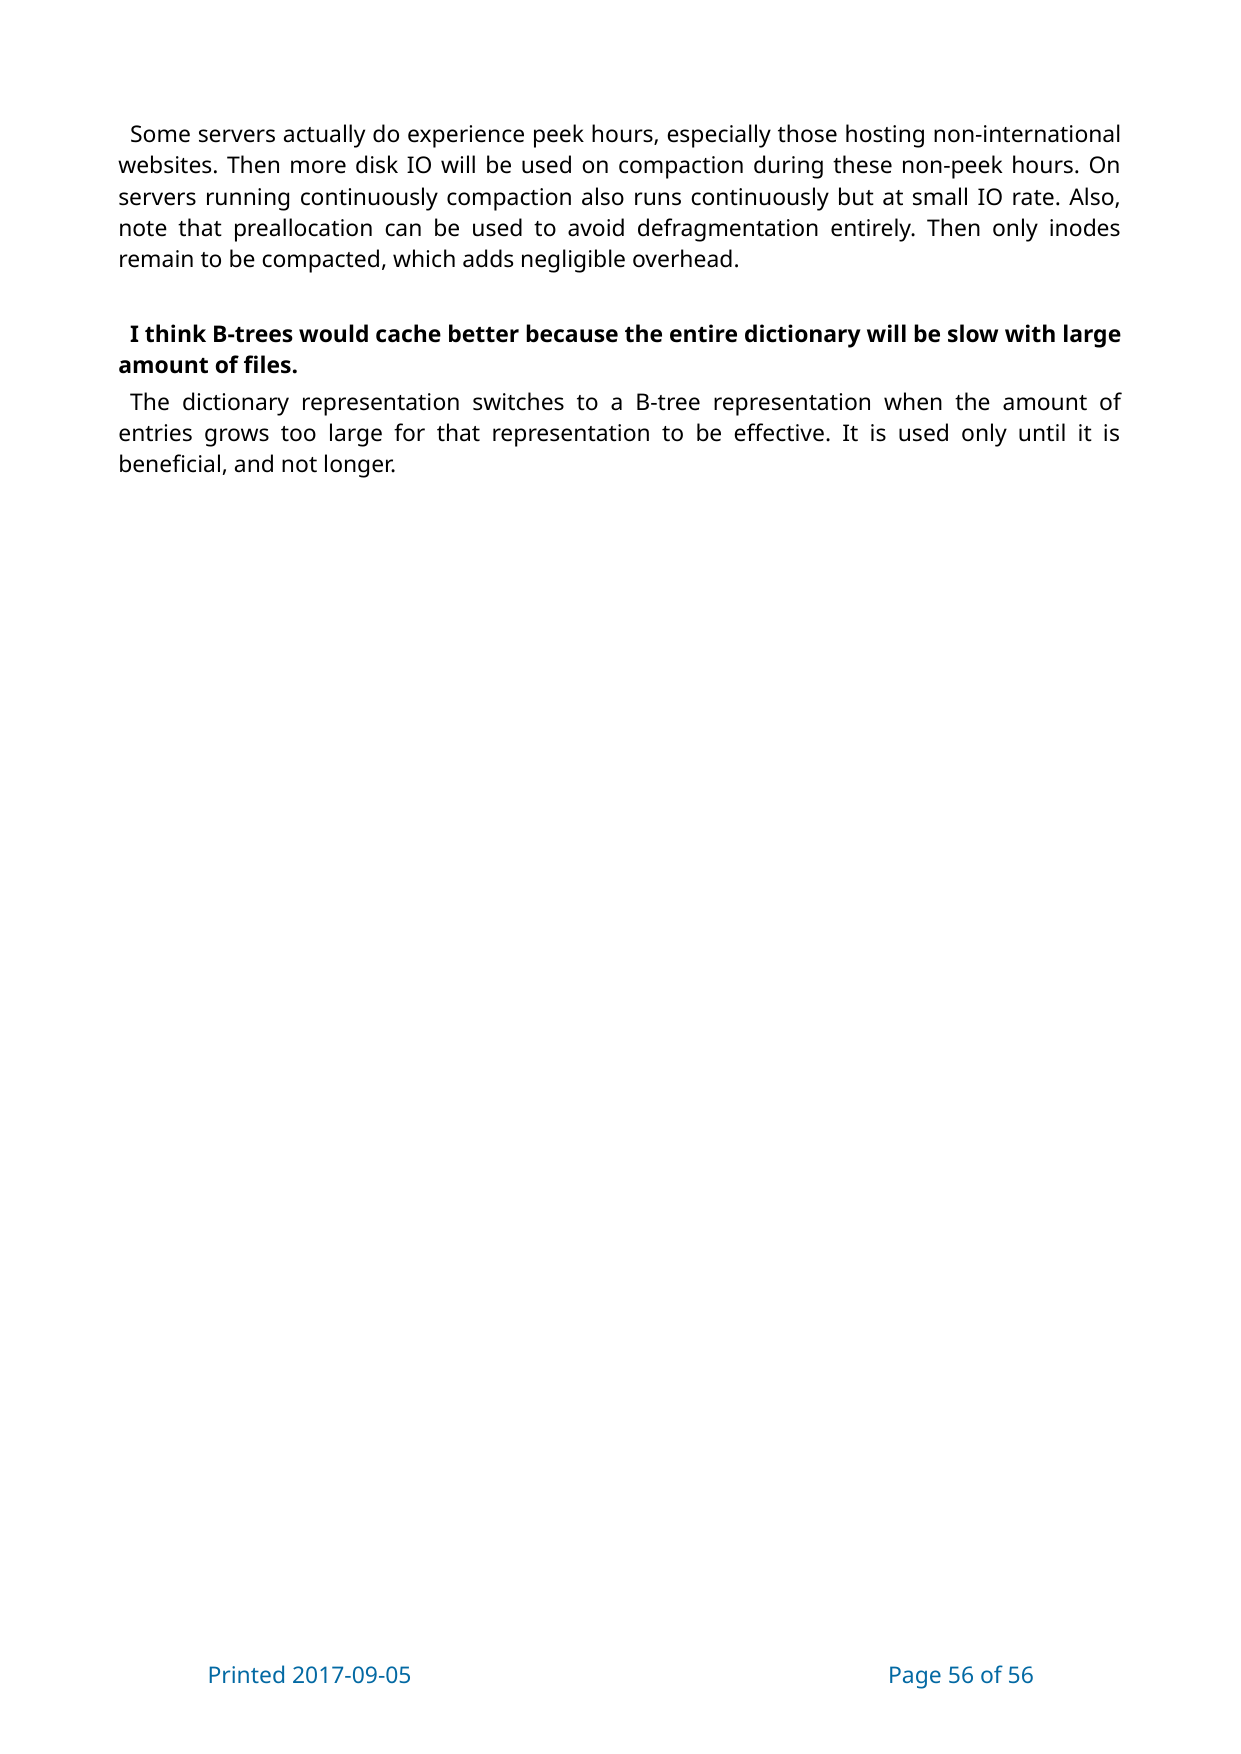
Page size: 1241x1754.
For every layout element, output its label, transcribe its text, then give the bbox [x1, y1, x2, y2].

text Some servers actually do experience peek hours, especially those hosting non-international websites. Then more disk IO will be used on compaction during these non-peek hours. On servers running continuously compaction also runs continuously but at small IO rate. Also, note that preallocation can be used to avoid defragmentation entirely. Then only inodes remain to be compacted, which adds negligible overhead. [118, 118, 1122, 274]
text The dictionary representation switches to a B-tree representation when the amount of entries grows too large for that representation to be effective. It is used only until it is beneficial, and not longer. [118, 386, 1122, 480]
text I think B-trees would cache better because the entire dictionary will be slow with large amount of files. [118, 317, 1122, 380]
